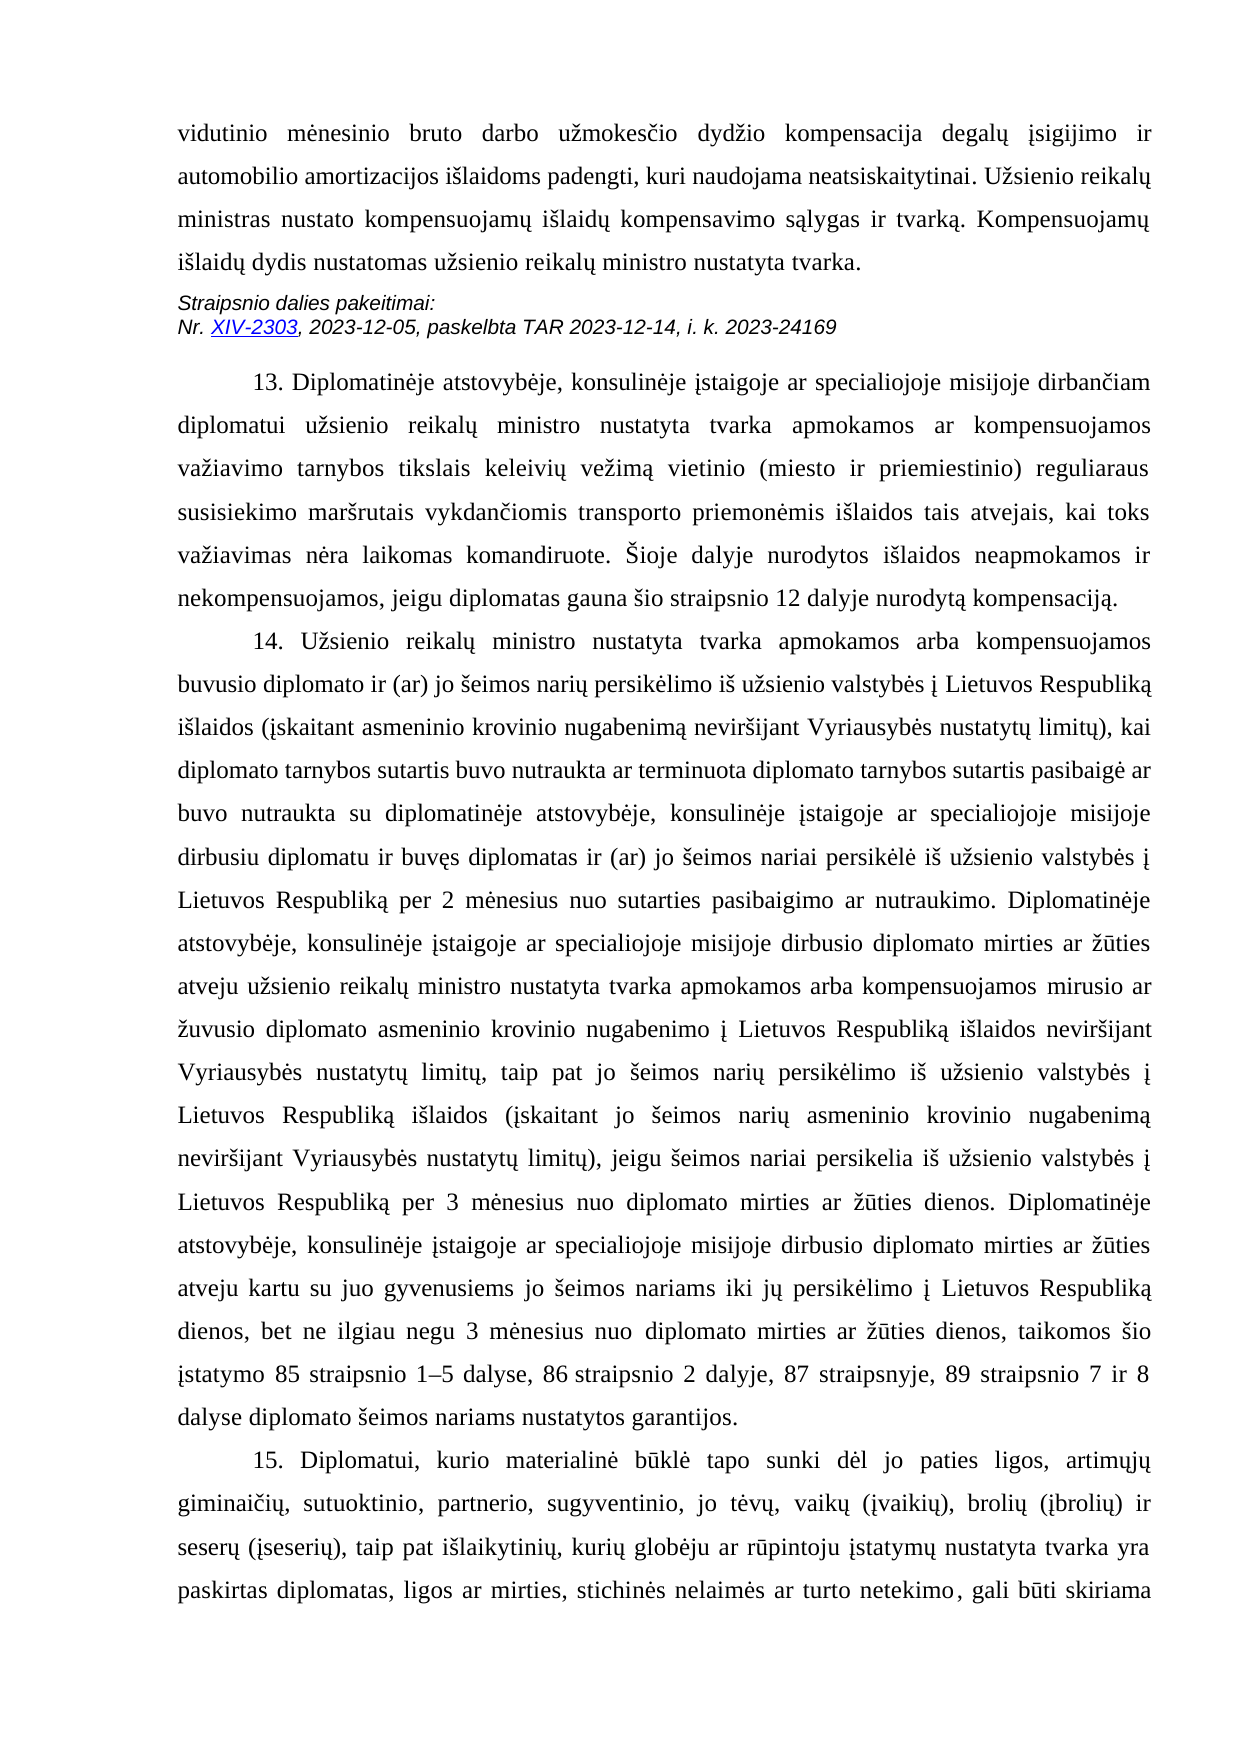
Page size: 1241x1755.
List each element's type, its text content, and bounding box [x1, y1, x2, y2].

text 13. Diplomatinėje atstovybėje, konsulinėje įstaigoje ar specialiojoje misijoje dirbančiam diplomatui užsienio reikalų ministro nustatyta tvarka apmokamos ar kompensuojamos važiavimo tarnybos tikslais keleivių vežimą vietinio (miesto ir priemiestinio) reguliaraus susisiekimo maršrutais vykdančiomis transporto priemonėmis išlaidos tais atvejais, kai toks važiavimas nėra laikomas komandiruote. Šioje dalyje nurodytos išlaidos neapmokamos ir nekompensuojamos, jeigu diplomatas gauna šio straipsnio 12 dalyje nurodytą kompensaciją. [177, 367, 1152, 612]
text 15. Diplomatui, kurio materialinė būklė tapo sunki dėl jo paties ligos, artimųjų giminaičių, sutuoktinio, partnerio, sugyventinio, jo tėvų, vaikų (įvaikių), brolių (įbrolių) ir seserų (įseserių), taip pat išlaikytinių, kurių globėju ar rūpintoju įstatymų nustatyta tvarka yra paskirtas diplomatas, ligos ar mirties, stichinės nelaimės ar turto netekimo, gali būti skiriama [177, 1445, 1152, 1603]
text Nr. XIV-2303, 2023-12-05, paskelbta TAR 2023-12-14, i. k. 2023-24169 [177, 314, 1152, 338]
text Straipsnio dalies pakeitimai: [177, 291, 1152, 314]
text 14. Užsienio reikalų ministro nustatyta tvarka apmokamos arba kompensuojamos buvusio diplomato ir (ar) jo šeimos narių persikėlimo iš užsienio valstybės į Lietuvos Respubliką išlaidos (įskaitant asmeninio krovinio nugabenimą neviršijant Vyriausybės nustatytų limitų), kai diplomato tarnybos sutartis buvo nutraukta ar terminuota diplomato tarnybos sutartis pasibaigė ar buvo nutraukta su diplomatinėje atstovybėje, konsulinėje įstaigoje ar specialiojoje misijoje dirbusiu diplomatu ir buvęs diplomatas ir (ar) jo šeimos nariai persikėlė iš užsienio valstybės į Lietuvos Respubliką per 2 mėnesius nuo sutarties pasibaigimo ar nutraukimo. Diplomatinėje atstovybėje, konsulinėje įstaigoje ar specialiojoje misijoje dirbusio diplomato mirties ar žūties atveju užsienio reikalų ministro nustatyta tvarka apmokamos arba kompensuojamos mirusio ar žuvusio diplomato asmeninio krovinio nugabenimo į Lietuvos Respubliką išlaidos neviršijant Vyriausybės nustatytų limitų, taip pat jo šeimos narių persikėlimo iš užsienio valstybės į Lietuvos Respubliką išlaidos (įskaitant jo šeimos narių asmeninio krovinio nugabenimą neviršijant Vyriausybės nustatytų limitų), jeigu šeimos nariai persikelia iš užsienio valstybės į Lietuvos Respubliką per 3 mėnesius nuo diplomato mirties ar žūties dienos. Diplomatinėje atstovybėje, konsulinėje įstaigoje ar specialiojoje misijoje dirbusio diplomato mirties ar žūties atveju kartu su juo gyvenusiems jo šeimos nariams iki jų persikėlimo į Lietuvos Respubliką dienos, bet ne ilgiau negu 3 mėnesius nuo diplomato mirties ar žūties dienos, taikomos šio įstatymo 85 straipsnio 1–5 dalyse, 86 straipsnio 2 dalyje, 87 straipsnyje, 89 straipsnio 7 ir 8 dalyse diplomato šeimos nariams nustatytos garantijos. [177, 626, 1152, 1431]
text vidutinio mėnesinio bruto darbo užmokesčio dydžio kompensacija degalų įsigijimo ir automobilio amortizacijos išlaidoms padengti, kuri naudojama neatsiskaitytinai. Užsienio reikalų ministras nustato kompensuojamų išlaidų kompensavimo sąlygas ir tvarką. Kompensuojamų išlaidų dydis nustatomas užsienio reikalų ministro nustatyta tvarka. [177, 118, 1152, 276]
